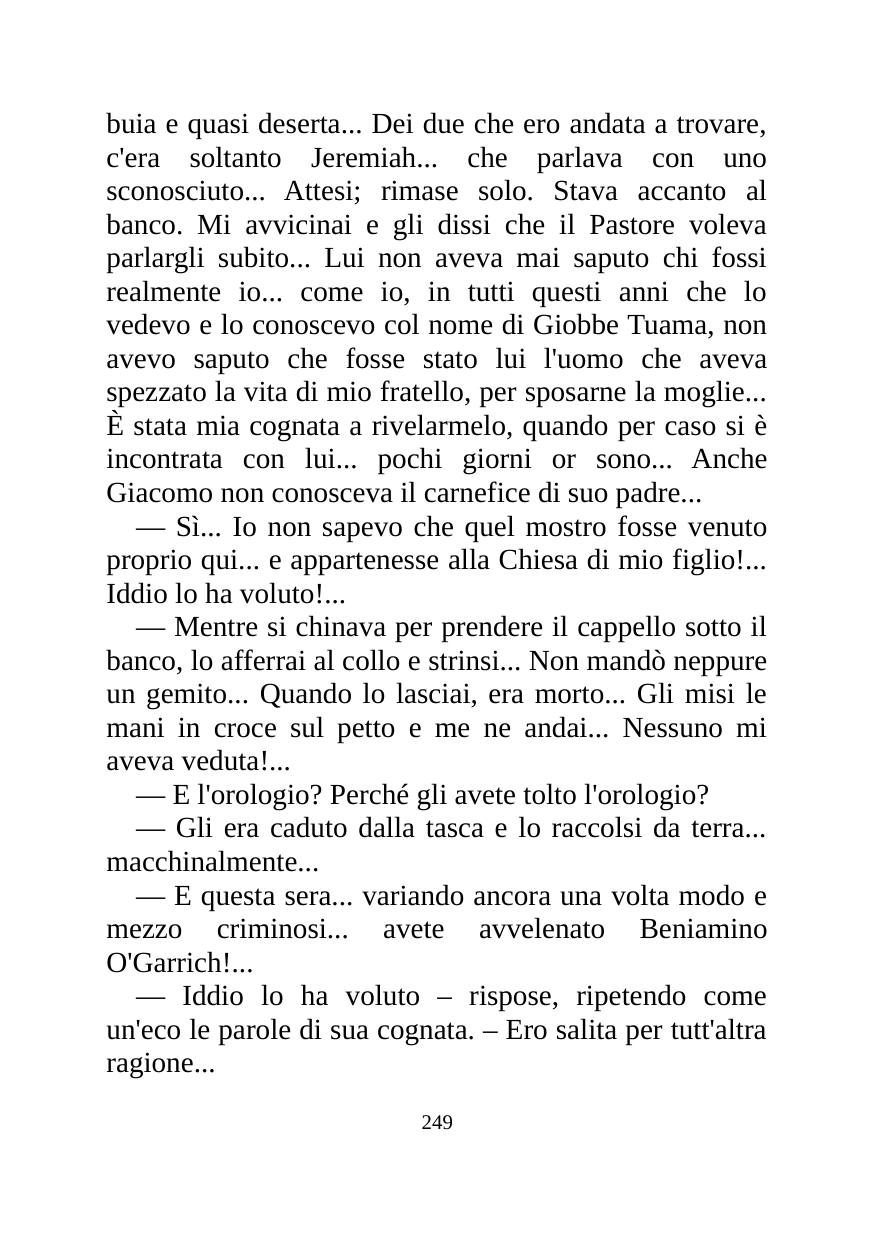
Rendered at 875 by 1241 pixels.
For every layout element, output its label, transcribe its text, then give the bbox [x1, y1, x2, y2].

text — Sì... Io non sapevo che quel mostro fosse venuto proprio qui... e appartenesse alla Chiesa di mio figlio!... Iddio lo ha voluto!... [106, 509, 768, 609]
text — Iddio lo ha voluto – rispose, ripetendo come un'eco le parole di sua cognata. – Ero salita per tutt'altra ragione... [106, 978, 768, 1079]
text — E l'orologio? Perché gli avete tolto l'orologio? [106, 777, 768, 811]
text — Mentre si chinava per prendere il cappello sotto il banco, lo afferrai al collo e strinsi... Non mandò neppure un gemito... Quando lo lasciai, era morto... Gli misi le mani in croce sul petto e me ne andai... Nessuno mi aveva veduta!... [106, 609, 768, 777]
text — E questa sera... variando ancora una volta modo e mezzo criminosi... avete avvelenato Beniamino O'Garrich!... [106, 878, 768, 978]
text — Gli era caduto dalla tasca e lo raccolsi da terra... macchinalmente... [106, 811, 768, 878]
text buia e quasi deserta... Dei due che ero andata a trovare, c'era soltanto Jeremiah... che parlava con uno sconosciuto... Attesi; rimase solo. Stava accanto al banco. Mi avvicinai e gli dissi che il Pastore voleva parlargli subito... Lui non aveva mai saputo chi fossi realmente io... come io, in tutti questi anni che lo vedevo e lo conoscevo col nome di Giobbe Tuama, non avevo saputo che fosse stato lui l'uomo che aveva spezzato la vita di mio fratello, per sposarne la moglie... È stata mia cognata a rivelarmelo, quando per caso si è incontrata con lui... pochi giorni or sono... Anche Giacomo non conosceva il carnefice di suo padre... [106, 106, 768, 509]
